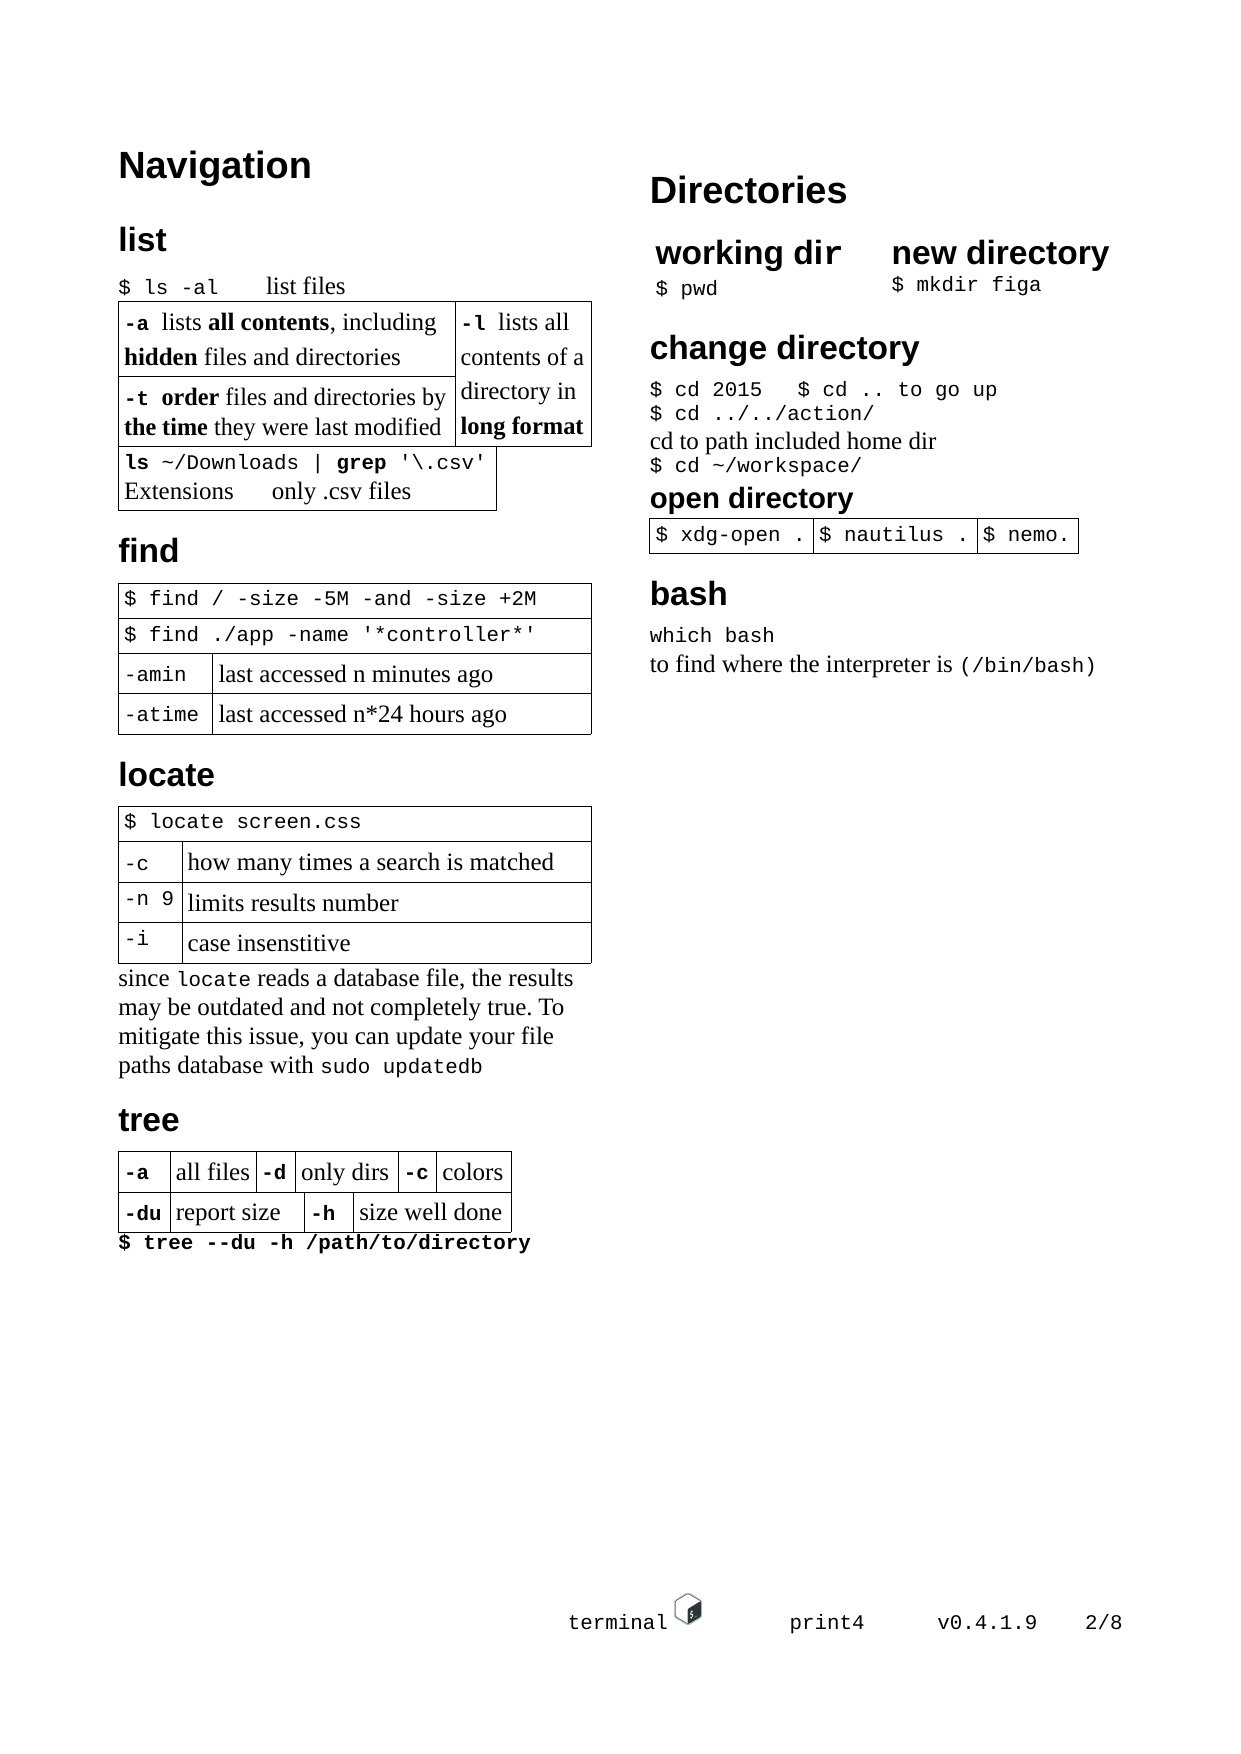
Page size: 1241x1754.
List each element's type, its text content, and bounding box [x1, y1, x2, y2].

text since locate reads a database file, the results may be outdated and not completely true. To mitigate this issue, you can update your file paths database with sudo updatedb [118, 964, 591, 1079]
table_header new directory $ mkdir figa [886, 224, 1122, 307]
table_cell case insenstitive [183, 923, 591, 963]
table_cell report size [171, 1193, 304, 1232]
table_header -a lists all contents, including hidden files and directories [119, 302, 455, 376]
subtitle Navigation [118, 143, 591, 187]
table_cell -i [119, 923, 182, 963]
table_cell size well done [354, 1193, 511, 1232]
subtitle change directory [649, 328, 1122, 366]
text which bash [649, 625, 1122, 649]
text $ cd 2015 $ cd .. to go up [649, 379, 1122, 402]
text $ ls -al list files [118, 271, 591, 301]
text $ tree --du -h /path/to/directory [118, 1232, 591, 1256]
subtitle bash [649, 574, 1122, 613]
table_header -l lists all contents of a directory in long format [456, 302, 591, 446]
subtitle open directory [649, 481, 1122, 515]
table_header $ xdg-open . [650, 519, 813, 553]
table_cell -n 9 [119, 883, 182, 922]
table_cell last accessed n minutes ago [213, 654, 591, 693]
table_cell -t order files and directories by the time they were last modified [119, 377, 455, 446]
table_cell -amin [119, 654, 212, 693]
table_header -d [257, 1152, 295, 1192]
table_cell limits results number [183, 883, 591, 922]
table_header $ nautilus . [814, 519, 977, 553]
text to find where the interpreter is (/bin/bash) [649, 649, 1122, 679]
table_cell -du [119, 1193, 170, 1232]
subtitle locate [118, 754, 591, 793]
text $ cd ../../action/ [649, 402, 1122, 426]
picture [667, 1588, 709, 1630]
table_header $ nemo. [978, 519, 1078, 553]
subtitle find [118, 531, 591, 570]
text cd to path included home dir [649, 426, 1122, 455]
table_header all files [171, 1152, 256, 1192]
subtitle tree [118, 1100, 591, 1139]
subtitle Directories [649, 168, 1122, 212]
table_cell -atime [119, 694, 212, 733]
table_cell $ find ./app -name '*controller*' [119, 619, 591, 653]
text $ cd ~/workspace/ [649, 455, 1122, 478]
table_header $ find / -size -5M -and -size +2M [119, 584, 591, 618]
table_header ls ~/Downloads | grep '\.csv' Extensions only .csv files [119, 447, 496, 510]
table_cell last accessed n*24 hours ago [213, 694, 591, 733]
table_header colors [437, 1152, 511, 1192]
table_header only dirs [296, 1152, 398, 1192]
table_cell -c [119, 842, 182, 882]
subtitle list [118, 220, 591, 259]
table_header $ locate screen.css [119, 807, 591, 841]
table_header -a [119, 1152, 170, 1192]
table_header working dir $ pwd [650, 224, 886, 307]
table_header -c [399, 1152, 436, 1192]
table_cell how many times a search is matched [183, 842, 591, 882]
table_cell -h [305, 1193, 353, 1232]
